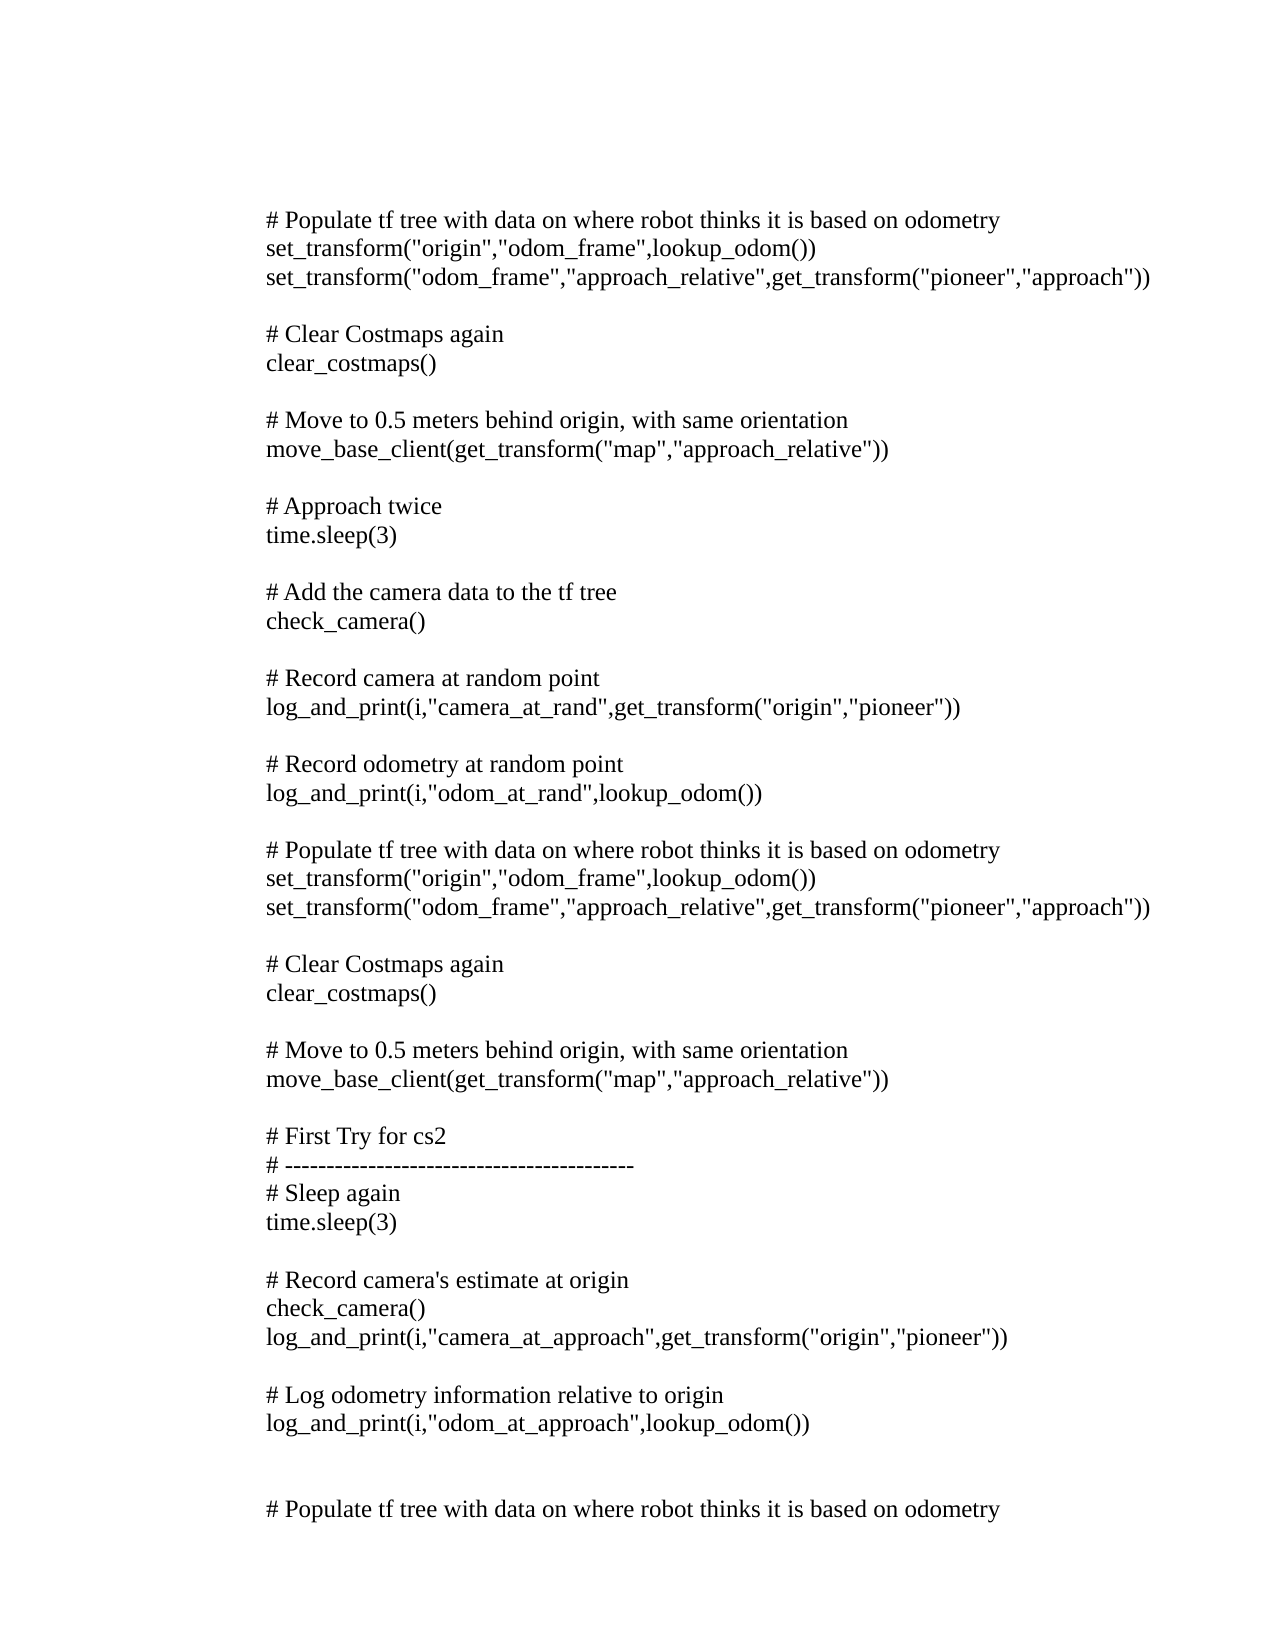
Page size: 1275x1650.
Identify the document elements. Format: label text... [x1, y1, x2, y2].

text clear_costmaps() [118, 978, 1157, 1007]
text log_and_print(i,"camera_at_rand",get_transform("origin","pioneer")) [118, 692, 1157, 721]
text set_transform("origin","odom_frame",lookup_odom()) [118, 863, 1157, 892]
text move_base_client(get_transform("map","approach_relative")) [118, 1064, 1157, 1093]
text check_camera() [118, 606, 1157, 635]
text # Log odometry information relative to origin [118, 1380, 1157, 1408]
text log_and_print(i,"camera_at_approach",get_transform("origin","pioneer")) [118, 1322, 1157, 1351]
text # First Try for cs2 [118, 1121, 1157, 1150]
text # Sleep again [118, 1178, 1157, 1207]
text # Add the camera data to the tf tree [118, 577, 1157, 606]
text # Record odometry at random point [118, 749, 1157, 778]
text # Populate tf tree with data on where robot thinks it is based on odometry [118, 1494, 1157, 1523]
text clear_costmaps() [118, 348, 1157, 377]
text # ------------------------------------------ [118, 1150, 1157, 1178]
text check_camera() [118, 1293, 1157, 1322]
text time.sleep(3) [118, 1207, 1157, 1236]
text # Move to 0.5 meters behind origin, with same orientation [118, 1035, 1157, 1064]
text # Approach twice [118, 491, 1157, 520]
text # Clear Costmaps again [118, 319, 1157, 348]
text # Record camera at random point [118, 663, 1157, 692]
text time.sleep(3) [118, 520, 1157, 548]
text log_and_print(i,"odom_at_approach",lookup_odom()) [118, 1408, 1157, 1437]
text set_transform("origin","odom_frame",lookup_odom()) [118, 233, 1157, 262]
text set_transform("odom_frame","approach_relative",get_transform("pioneer","approach")) [118, 262, 1157, 291]
text move_base_client(get_transform("map","approach_relative")) [118, 434, 1157, 463]
text # Clear Costmaps again [118, 949, 1157, 978]
text # Populate tf tree with data on where robot thinks it is based on odometry [118, 205, 1157, 233]
text log_and_print(i,"odom_at_rand",lookup_odom()) [118, 778, 1157, 806]
text # Populate tf tree with data on where robot thinks it is based on odometry [118, 835, 1157, 863]
text # Record camera's estimate at origin [118, 1265, 1157, 1293]
text # Move to 0.5 meters behind origin, with same orientation [118, 405, 1157, 434]
text set_transform("odom_frame","approach_relative",get_transform("pioneer","approach")) [118, 892, 1157, 921]
